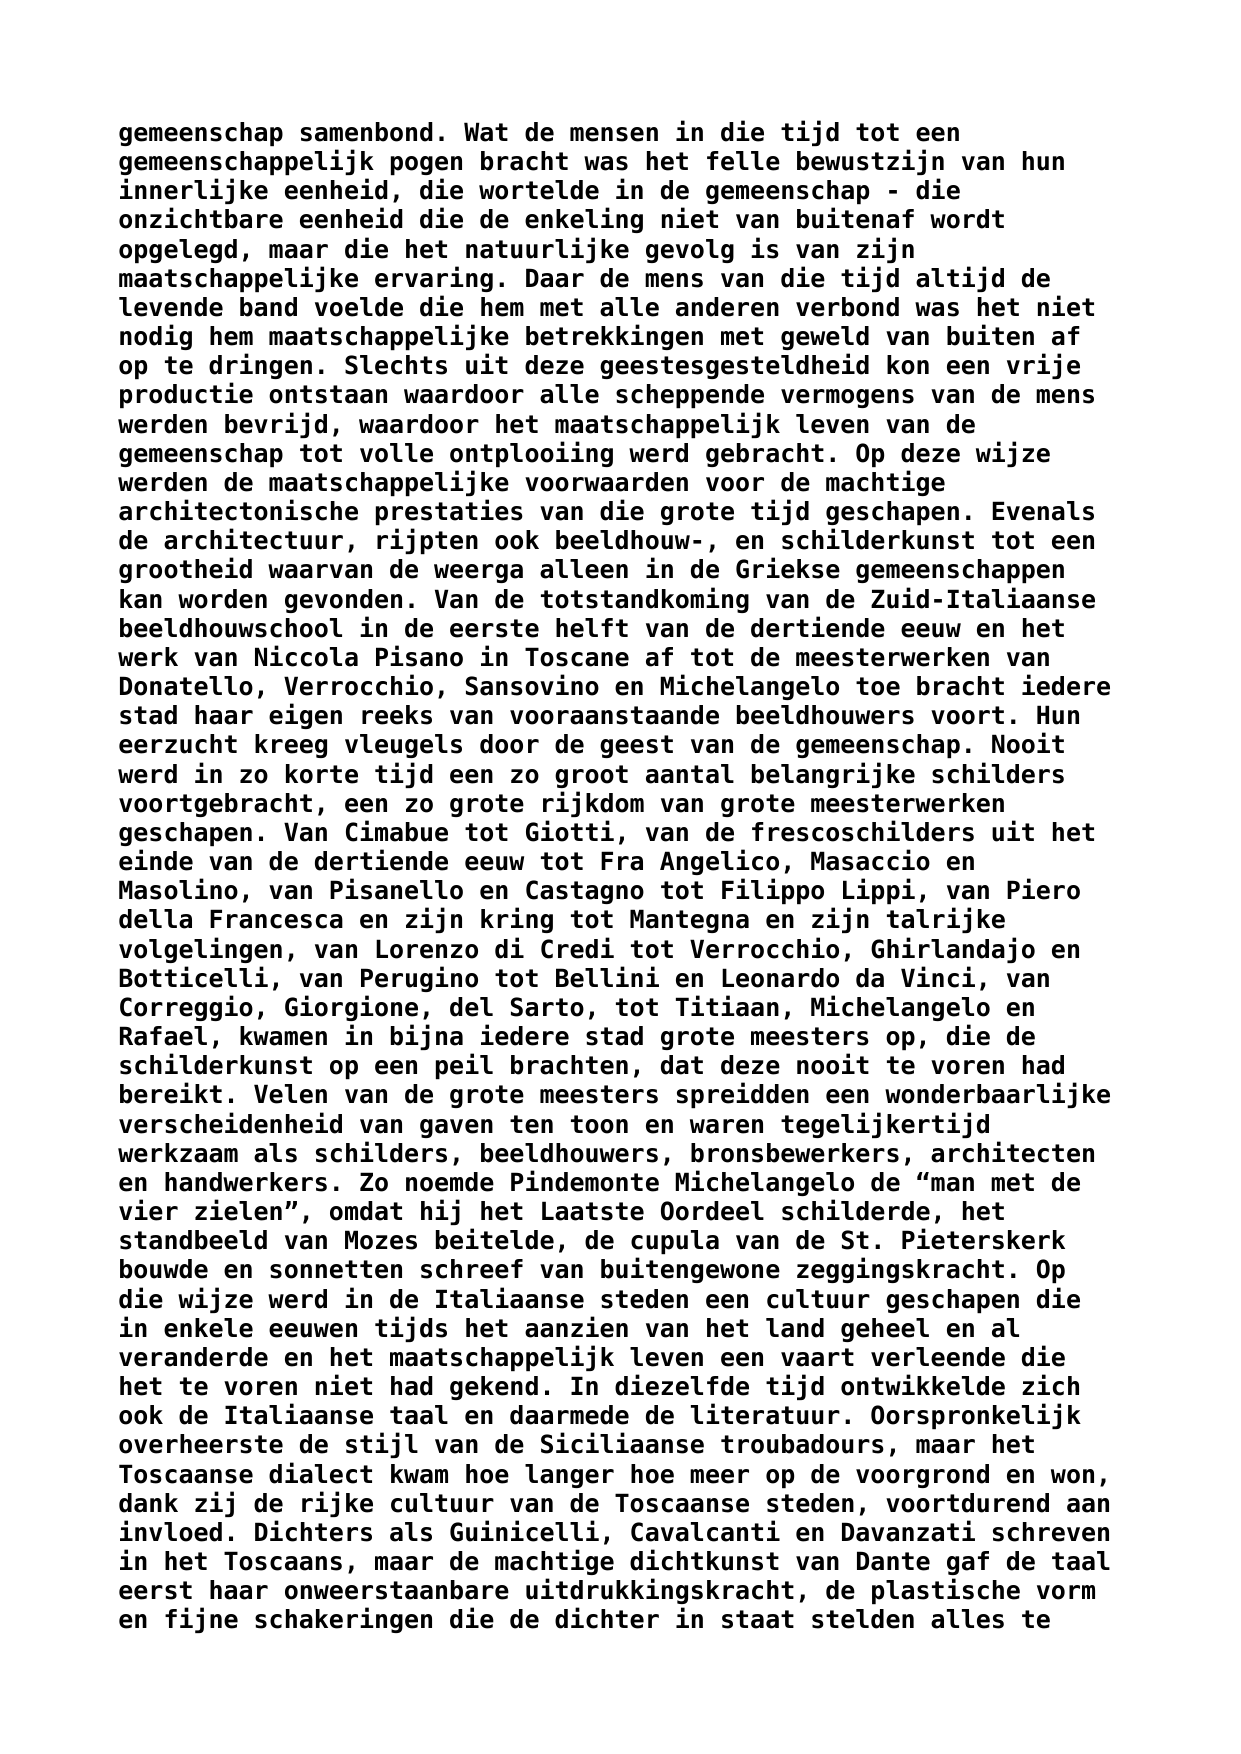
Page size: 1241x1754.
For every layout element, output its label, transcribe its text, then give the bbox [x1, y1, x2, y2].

text gemeenschap samenbond. Wat de mensen in die tijd tot een gemeenschappelijk pogen bracht was het felle bewustzijn van hun innerlijke eenheid, die wortelde in de gemeenschap - die onzichtbare eenheid die de enkeling niet van buitenaf wordt opgelegd, maar die het natuurlijke gevolg is van zijn maatschappelijke ervaring. Daar de mens van die tijd altijd de levende band voelde die hem met alle anderen verbond was het niet nodig hem maatschappelijke betrekkingen met geweld van buiten af op te dringen. Slechts uit deze geestesgesteldheid kon een vrije productie ontstaan waardoor alle scheppende vermogens van de mens werden bevrijd, waardoor het maatschappelijk leven van de gemeenschap tot volle ontplooiing werd gebracht. Op deze wijze werden de maatschappelijke voorwaarden voor de machtige architectonische prestaties van die grote tijd geschapen. Evenals de architectuur, rijpten ook beeldhouw-, en schilderkunst tot een grootheid waarvan de weerga alleen in de Griekse gemeenschappen kan worden gevonden. Van de totstandkoming van de Zuid-Italiaanse beeldhouwschool in de eerste helft van de dertiende eeuw en het werk van Niccola Pisano in Toscane af tot de meesterwerken van Donatello, Verrocchio, Sansovino en Michelangelo toe bracht iedere stad haar eigen reeks van vooraanstaande beeldhouwers voort. Hun eerzucht kreeg vleugels door de geest van de gemeenschap. Nooit werd in zo korte tijd een zo groot aantal belangrijke schilders voortgebracht, een zo grote rijkdom van grote meesterwerken geschapen. Van Cimabue tot Giotti, van de frescoschilders uit het einde van de dertiende eeuw tot Fra Angelico, Masaccio en Masolino, van Pisanello en Castagno tot Filippo Lippi, van Piero della Francesca en zijn kring tot Mantegna en zijn talrijke volgelingen, van Lorenzo di Credi tot Verrocchio, Ghirlandajo en Botticelli, van Perugino tot Bellini en Leonardo da Vinci, van Correggio, Giorgione, del Sarto, tot Titiaan, Michelangelo en Rafael, kwamen in bijna iedere stad grote meesters op, die de schilderkunst op een peil brachten, dat deze nooit te voren had bereikt. Velen van de grote meesters spreidden een wonderbaarlijke verscheidenheid van gaven ten toon en waren tegelijkertijd werkzaam als schilders, beeldhouwers, bronsbewerkers, architecten en handwerkers. Zo noemde Pindemonte Michelangelo de “man met de vier zielen”, omdat hij het Laatste Oordeel schilderde, het standbeeld van Mozes beitelde, de cupula van de St. Pieterskerk bouwde en sonnetten schreef van buitengewone zeggingskracht. Op die wijze werd in de Italiaanse steden een cultuur geschapen die in enkele eeuwen tijds het aanzien van het land geheel en al veranderde en het maatschappelijk leven een vaart verleende die het te voren niet had gekend. In diezelfde tijd ontwikkelde zich ook de Italiaanse taal en daarmede de literatuur. Oorspronkelijk overheerste de stijl van de Siciliaanse troubadours, maar het Toscaanse dialect kwam hoe langer hoe meer op de voorgrond en won, dank zij de rijke cultuur van de Toscaanse steden, voortdurend aan invloed. Dichters als Guinicelli, Cavalcanti en Davanzati schreven in het Toscaans, maar de machtige dichtkunst van Dante gaf de taal eerst haar onweerstaanbare uitdrukkingskracht, de plastische vorm en fijne schakeringen die de dichter in staat stelden alles te [118, 118, 1122, 1635]
